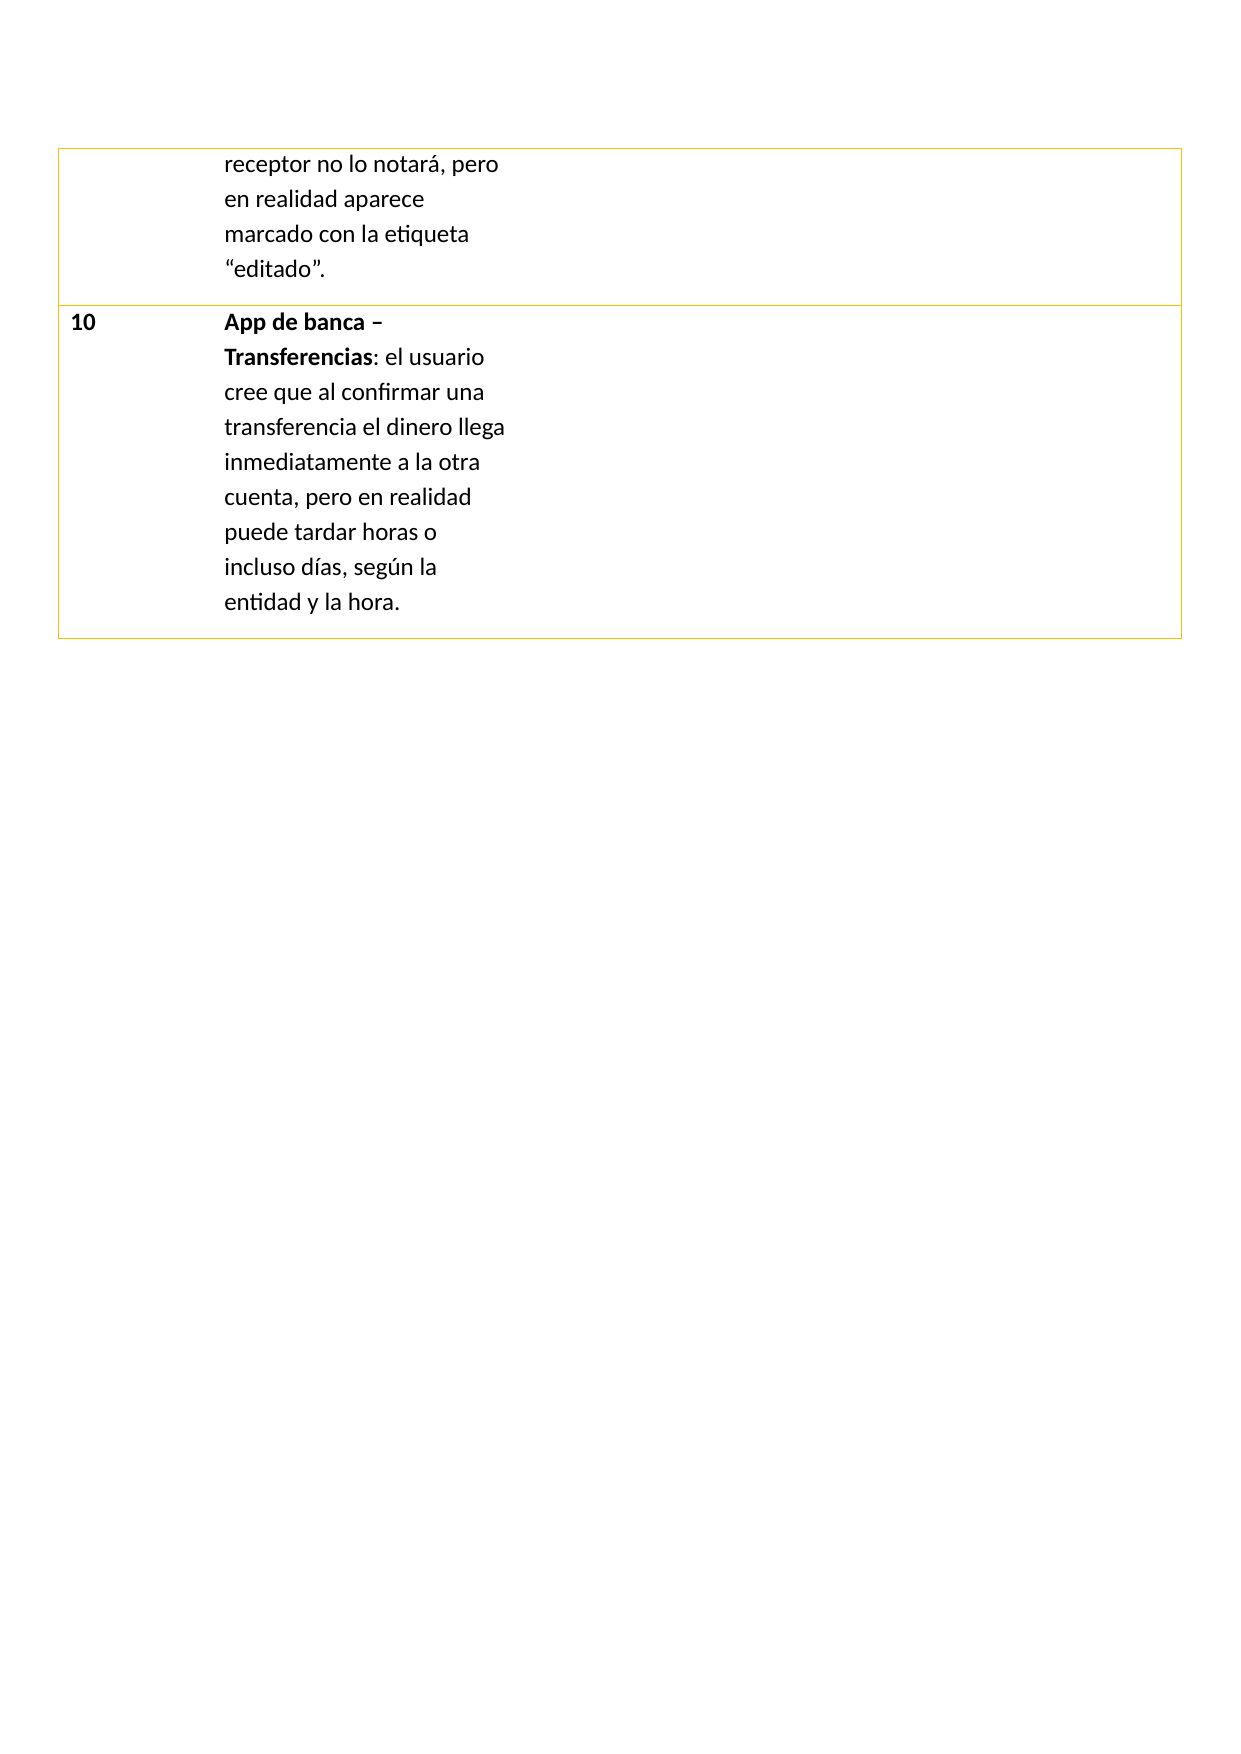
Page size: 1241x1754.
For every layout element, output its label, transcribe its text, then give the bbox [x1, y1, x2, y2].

table_cell [970, 149, 1181, 305]
table_cell [517, 149, 752, 305]
table_cell receptor no lo notará, pero en realidad aparece marcado con la etiqueta “editado”. [213, 149, 517, 305]
table_cell [59, 149, 213, 305]
table_cell 10 [59, 306, 213, 638]
table_cell [970, 306, 1181, 638]
table_cell [752, 306, 970, 638]
table_cell [752, 149, 970, 305]
table_cell App de banca – Transferencias: el usuario cree que al confirmar una transferencia el dinero llega inmediatamente a la otra cuenta, pero en realidad puede tardar horas o incluso días, según la entidad y la hora. [213, 306, 517, 638]
table_cell [517, 306, 752, 638]
